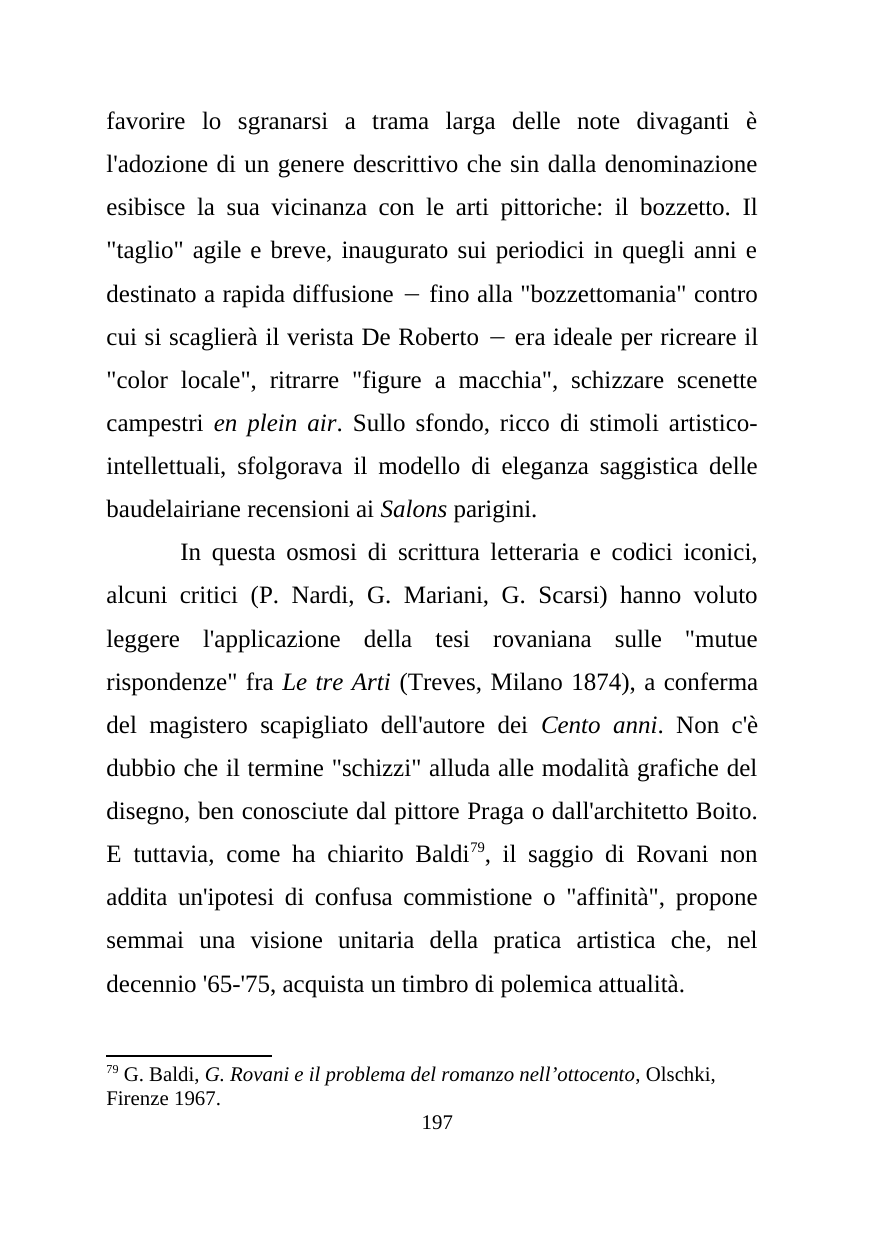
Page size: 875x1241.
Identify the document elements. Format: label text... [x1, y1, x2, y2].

text In questa osmosi di scrittura letteraria e codici iconici, alcuni critici (P. Nardi, G. Mariani, G. Scarsi) hanno voluto leggere l'applicazione della tesi rovaniana sulle "mutue rispondenze" fra Le tre Arti (Treves, Milano 1874), a conferma del magistero scapigliato dell'autore dei Cento anni. Non c'è dubbio che il termine "schizzi" alluda alle modalità grafiche del disegno, ben conosciute dal pittore Praga o dall'architetto Boito. E tuttavia, come ha chiarito Baldi, il saggio di Rovani non addita un'ipotesi di confusa commistione o "affinità", propone semmai una visione unitaria della pratica artistica che, nel decennio '65-'75, acquista un timbro di polemica attualità. [106, 537, 758, 997]
text G. Baldi, G. Rovani e il problema del romanzo nell’ottocento, Olschki, Firenze 1967. [106, 1062, 768, 1110]
text favorire lo sgranarsi a trama larga delle note divaganti è l'adozione di un genere descrittivo che sin dalla denominazione esibisce la sua vicinanza con le arti pittoriche: il bozzetto. Il "taglio" agile e breve, inaugurato sui periodici in quegli anni e destinato a rapida diffusione ¾ fino alla "bozzettomania" contro cui si scaglierà il verista De Roberto ¾ era ideale per ricreare il "color locale", ritrarre "figure a macchia", schizzare scenette campestri en plein air. Sullo sfondo, ricco di stimoli artistico-intellettuali, sfolgorava il modello di eleganza saggistica delle baudelairiane recensioni ai Salons parigini. [106, 106, 758, 523]
